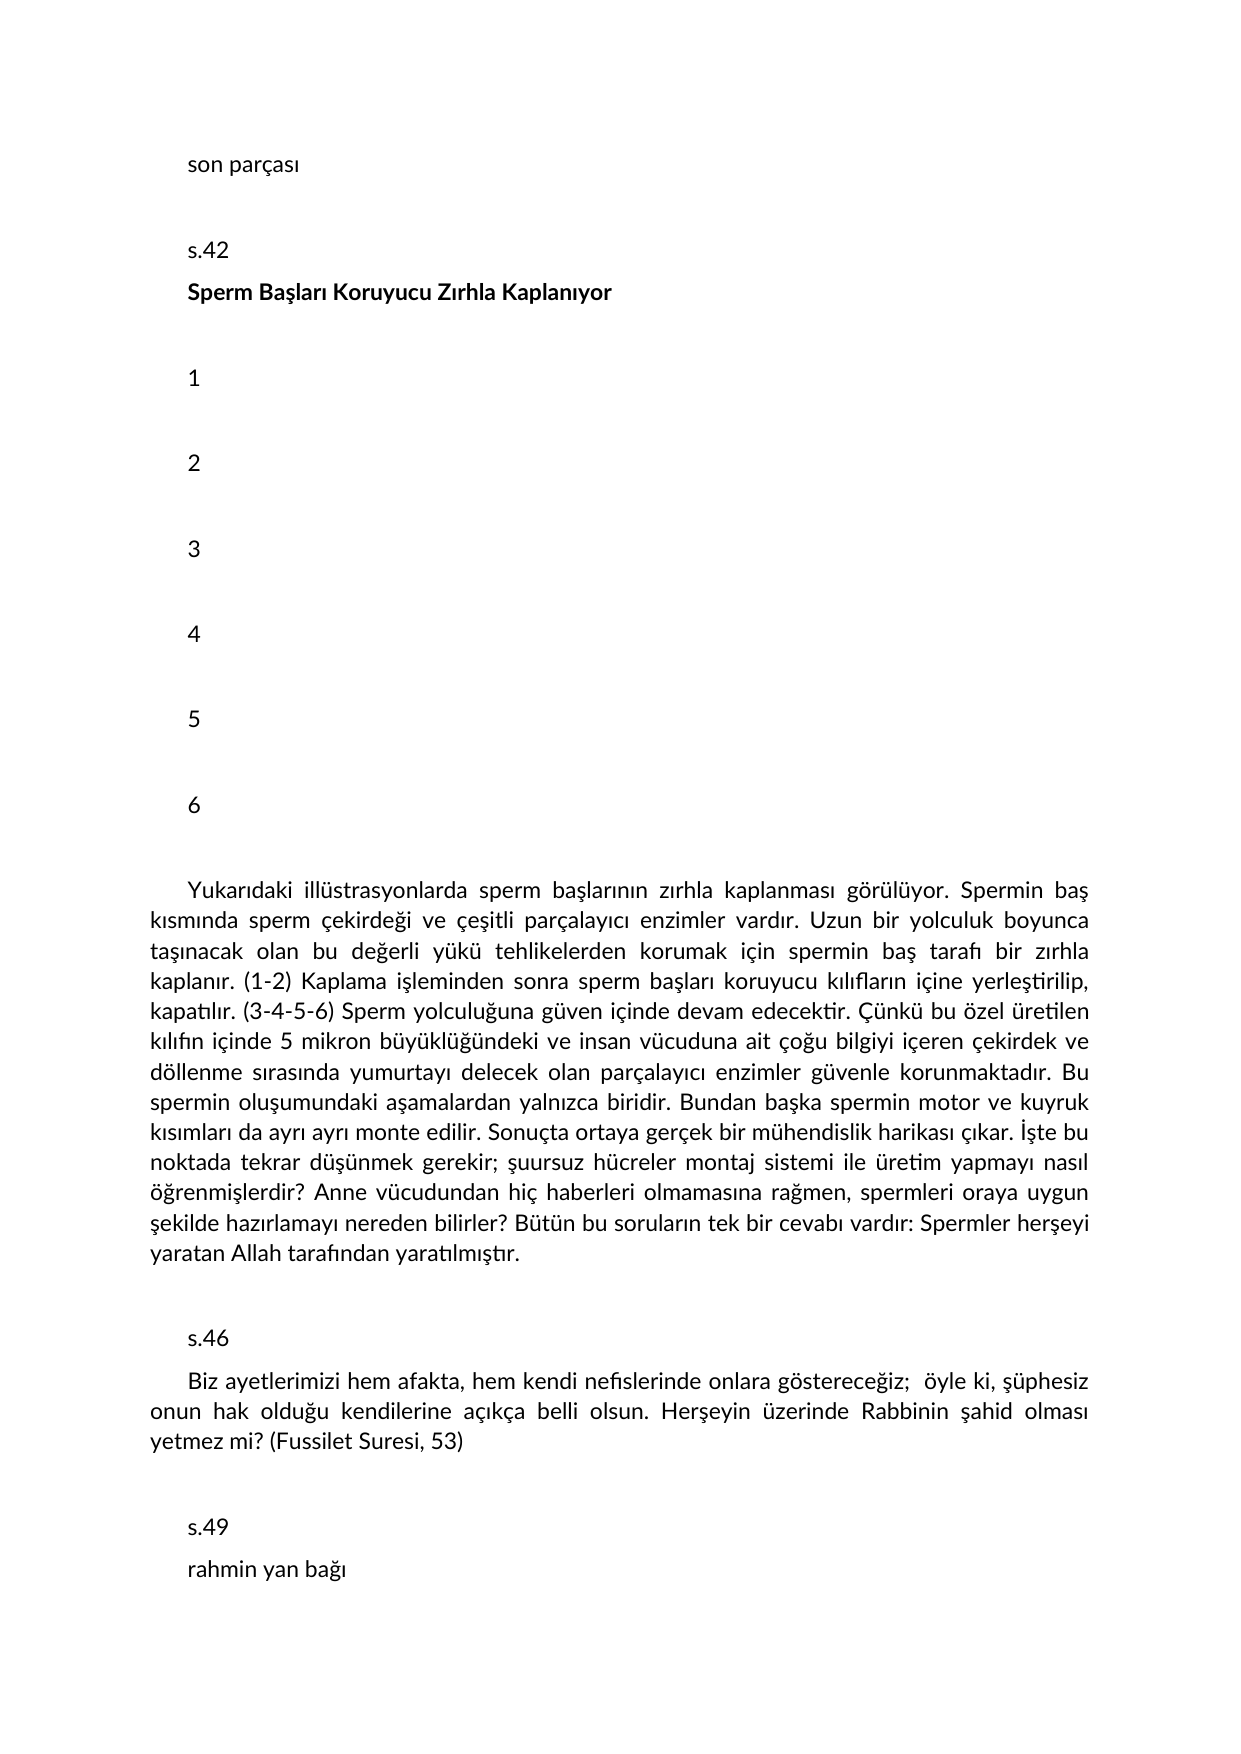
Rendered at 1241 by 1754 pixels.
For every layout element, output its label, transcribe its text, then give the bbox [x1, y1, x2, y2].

text 3 [150, 534, 1090, 562]
text s.42 [150, 235, 1090, 263]
text 6 [150, 791, 1090, 818]
text son parçası [150, 150, 1090, 177]
text Biz ayetlerimizi hem afakta, hem kendi nefislerinde onlara göstereceğiz; öyle ki, şüphesiz onun hak olduğu kendilerine açıkça belli olsun. Herşeyin üzerinde Rabbinin şahid olması yetmez mi? (Fussilet Suresi, 53) [150, 1367, 1090, 1454]
text 2 [150, 449, 1090, 476]
text Sperm Başları Koruyucu Zırhla Kaplanıyor [150, 278, 1090, 306]
text 4 [150, 620, 1090, 647]
text 1 [150, 363, 1090, 391]
text s.49 [150, 1512, 1090, 1540]
text rahmin yan bağı [150, 1555, 1090, 1583]
text s.46 [150, 1324, 1090, 1351]
text 5 [150, 705, 1090, 733]
text Yukarıdaki illüstrasyonlarda sperm başlarının zırhla kaplanması görülüyor. Spermin baş kısmında sperm çekirdeği ve çeşitli parçalayıcı enzimler vardır. Uzun bir yolculuk boyunca taşınacak olan bu değerli yükü tehlikelerden korumak için spermin baş tarafı bir zırhla kaplanır. (1-2) Kaplama işleminden sonra sperm başları koruyucu kılıfların içine yerleştirilip, kapatılır. (3-4-5-6) Sperm yolculuğuna güven içinde devam edecektir. Çünkü bu özel üretilen kılıfın içinde 5 mikron büyüklüğündeki ve insan vücuduna ait çoğu bilgiyi içeren çekirdek ve döllenme sırasında yumurtayı delecek olan parçalayıcı enzimler güvenle korunmaktadır. Bu spermin oluşumundaki aşamalardan yalnızca biridir. Bundan başka spermin motor ve kuyruk kısımları da ayrı ayrı monte edilir. Sonuçta ortaya gerçek bir mühendislik harikası çıkar. İşte bu noktada tekrar düşünmek gerekir; şuursuz hücreler montaj sistemi ile üretim yapmayı nasıl öğrenmişlerdir? Anne vücudundan hiç haberleri olmamasına rağmen, spermleri oraya uygun şekilde hazırlamayı nereden bilirler? Bütün bu soruların tek bir cevabı vardır: Spermler herşeyi yaratan Allah tarafından yaratılmıştır. [150, 876, 1090, 1266]
